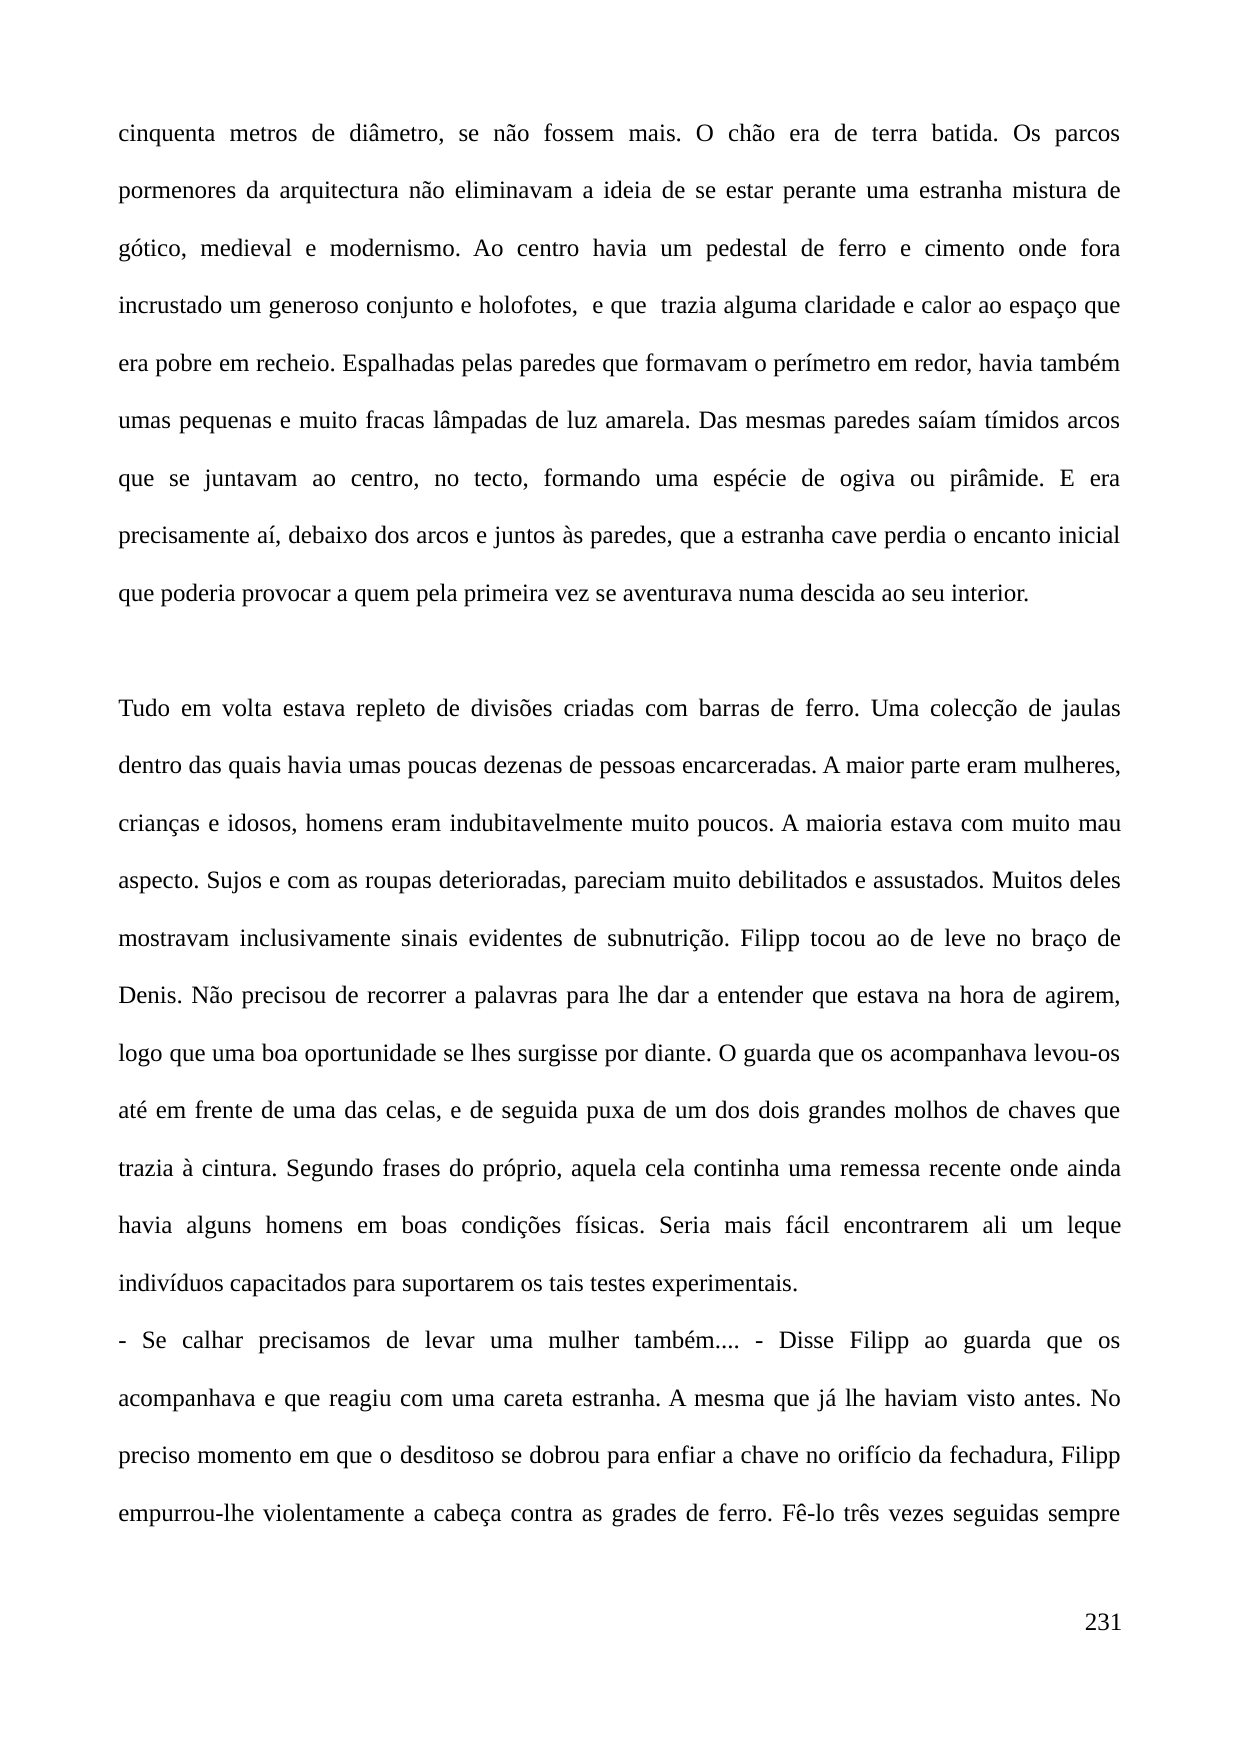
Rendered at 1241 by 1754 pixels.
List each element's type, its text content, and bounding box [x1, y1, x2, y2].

text cinquenta metros de diâmetro, se não fossem mais. O chão era de terra batida. Os parcos pormenores da arquitectura não eliminavam a ideia de se estar perante uma estranha mistura de gótico, medieval e modernismo. Ao centro havia um pedestal de ferro e cimento onde fora incrustado um generoso conjunto e holofotes, e que trazia alguma claridade e calor ao espaço que era pobre em recheio. Espalhadas pelas paredes que formavam o perímetro em redor, havia também umas pequenas e muito fracas lâmpadas de luz amarela. Das mesmas paredes saíam tímidos arcos que se juntavam ao centro, no tecto, formando uma espécie de ogiva ou pirâmide. E era precisamente aí, debaixo dos arcos e juntos às paredes, que a estranha cave perdia o encanto inicial que poderia provocar a quem pela primeira vez se aventurava numa descida ao seu interior. [118, 118, 1122, 607]
text Tudo em volta estava repleto de divisões criadas com barras de ferro. Uma colecção de jaulas dentro das quais havia umas poucas dezenas de pessoas encarceradas. A maior parte eram mulheres, crianças e idosos, homens eram indubitavelmente muito poucos. A maioria estava com muito mau aspecto. Sujos e com as roupas deterioradas, pareciam muito debilitados e assustados. Muitos deles mostravam inclusivamente sinais evidentes de subnutrição. Filipp tocou ao de leve no braço de Denis. Não precisou de recorrer a palavras para lhe dar a entender que estava na hora de agirem, logo que uma boa oportunidade se lhes surgisse por diante. O guarda que os acompanhava levou-os até em frente de uma das celas, e de seguida puxa de um dos dois grandes molhos de chaves que trazia à cintura. Segundo frases do próprio, aquela cela continha uma remessa recente onde ainda havia alguns homens em boas condições físicas. Seria mais fácil encontrarem ali um leque indivíduos capacitados para suportarem os tais testes experimentais. [118, 693, 1122, 1297]
text - Se calhar precisamos de levar uma mulher também.... - Disse Filipp ao guarda que os acompanhava e que reagiu com uma careta estranha. A mesma que já lhe haviam visto antes. No preciso momento em que o desditoso se dobrou para enfiar a chave no orifício da fechadura, Filipp empurrou-lhe violentamente a cabeça contra as grades de ferro. Fê-lo três vezes seguidas sempre [118, 1326, 1122, 1527]
